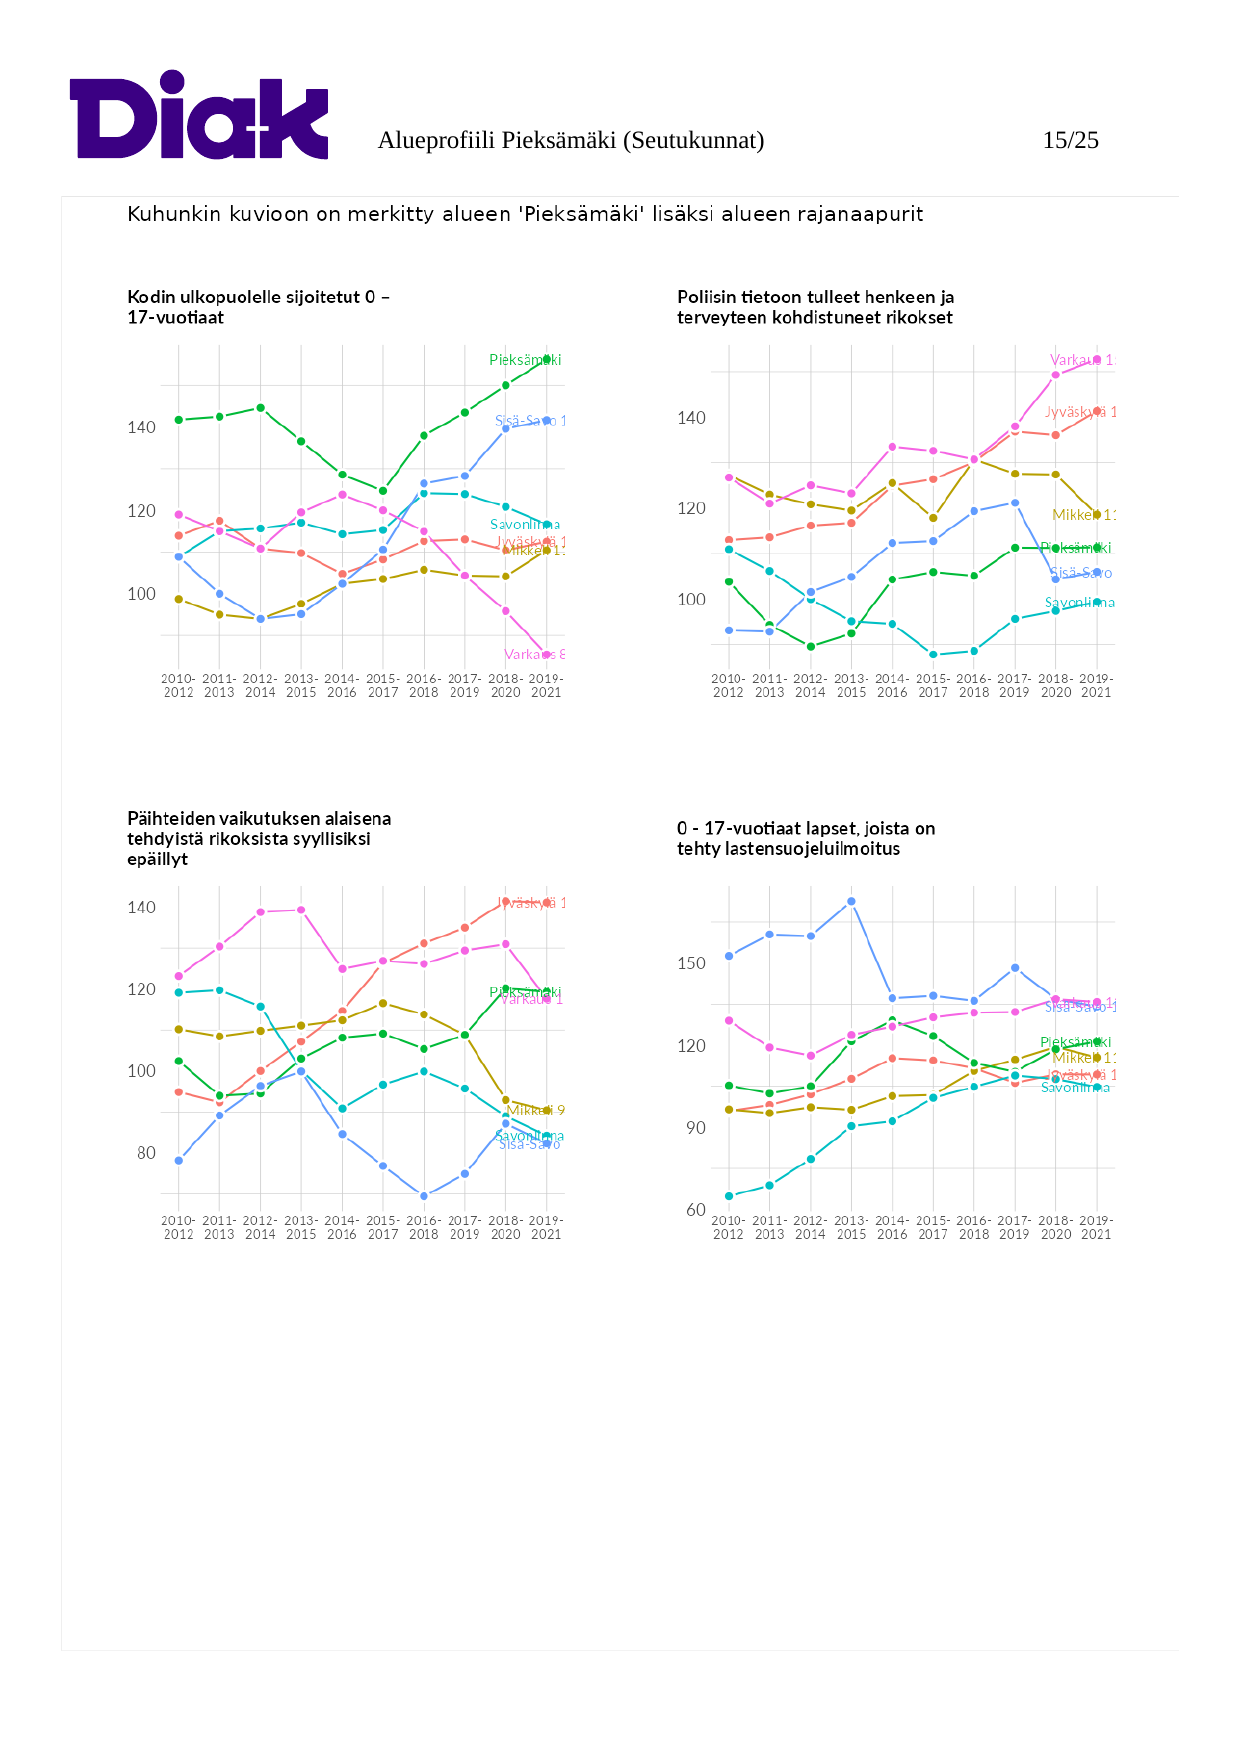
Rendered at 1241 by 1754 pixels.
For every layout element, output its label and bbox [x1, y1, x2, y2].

picture [61, 196, 1179, 1651]
